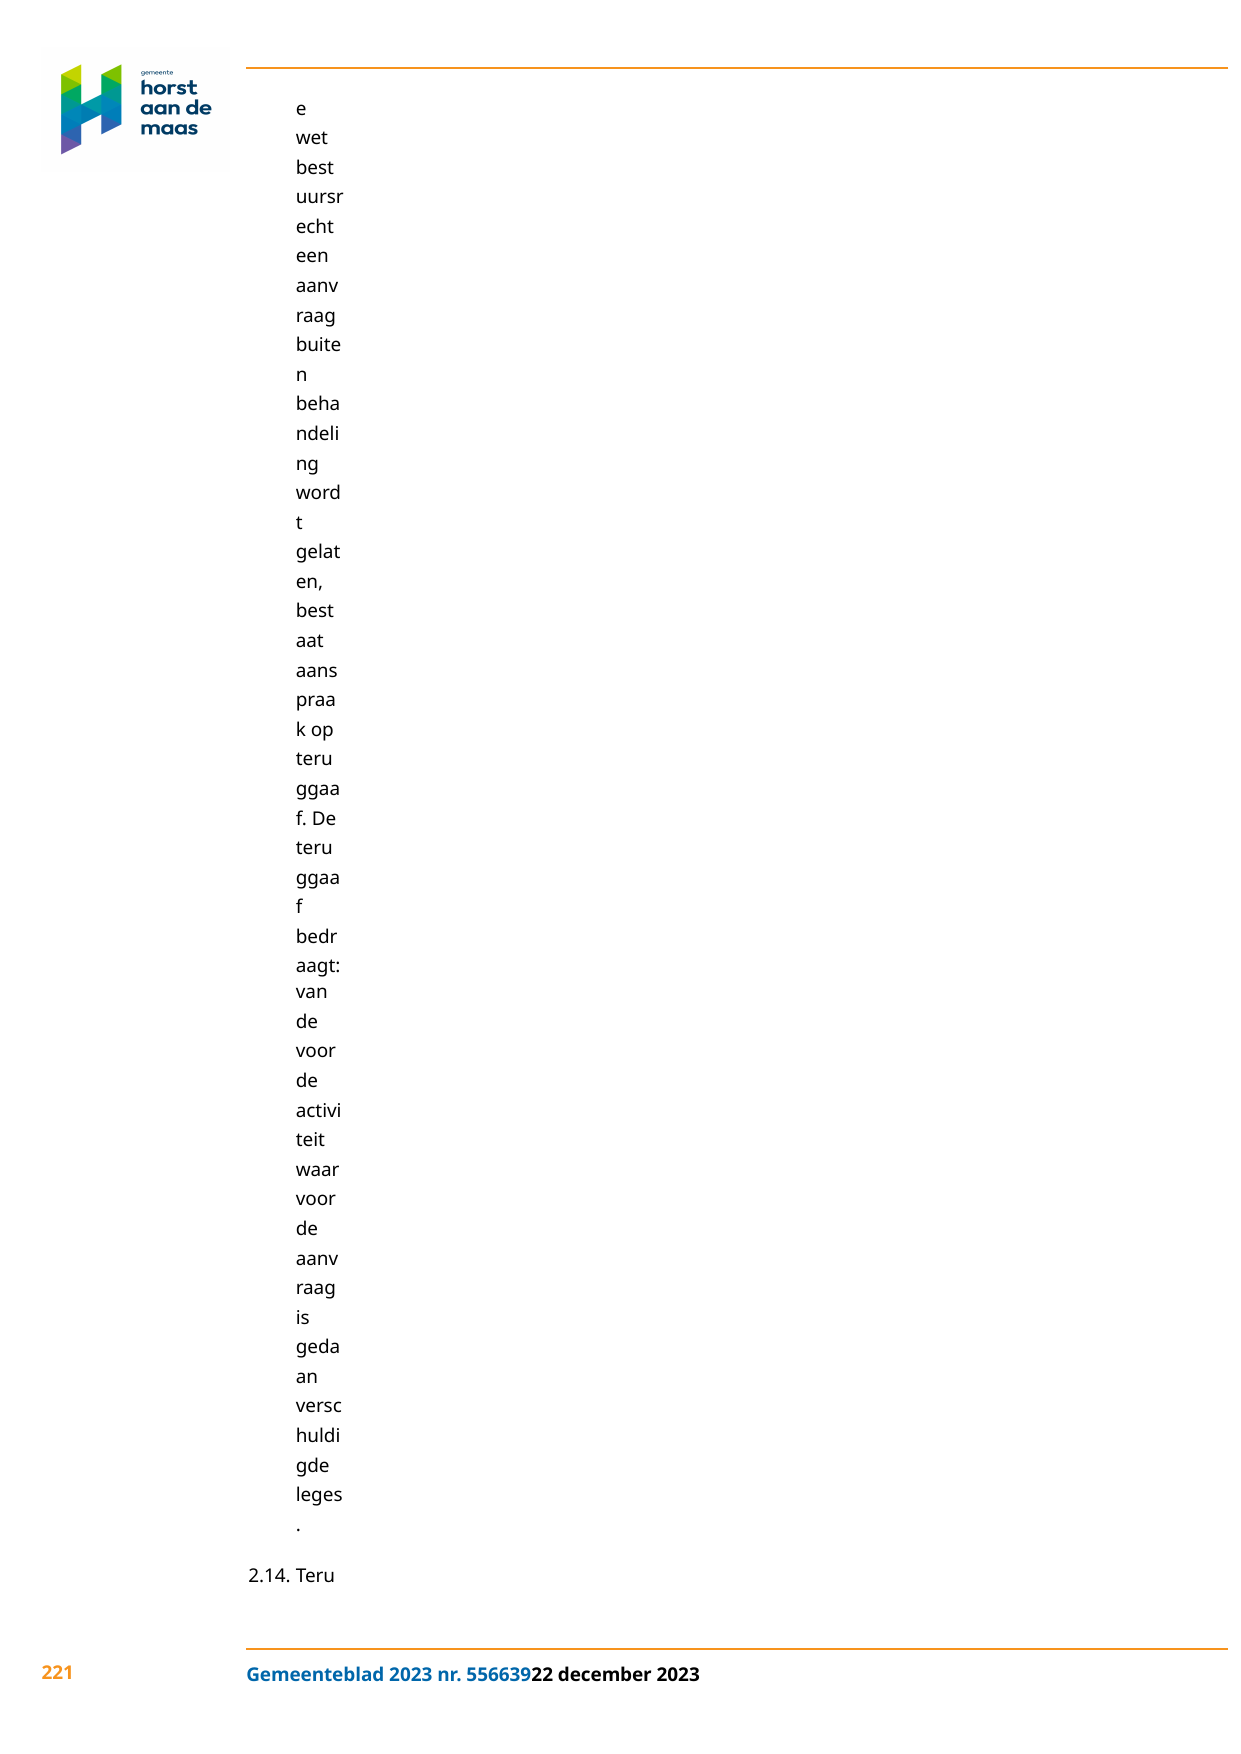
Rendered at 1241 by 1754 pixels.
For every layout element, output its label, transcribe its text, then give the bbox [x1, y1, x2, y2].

table_cell van de voor de activiteit waarvoor de aanvraag is gedaan verschuldigde leges. [296, 979, 343, 1537]
table_cell [343, 95, 391, 978]
table_cell [296, 1537, 343, 1562]
picture [41, 47, 231, 172]
table_cell [248, 95, 296, 978]
table_cell [343, 979, 391, 1537]
table_cell [343, 1537, 391, 1562]
table_cell [343, 1563, 391, 1588]
table_cell Teru [296, 1563, 343, 1588]
table_cell [248, 979, 296, 1537]
table_cell 2.14. [248, 1563, 296, 1588]
table_cell e wet bestuursrecht een aanvraag buiten behandeling wordt gelaten, bestaat aanspraak op teruggaaf. De teruggaaf bedraagt: [296, 95, 343, 978]
table_cell [248, 1537, 296, 1562]
